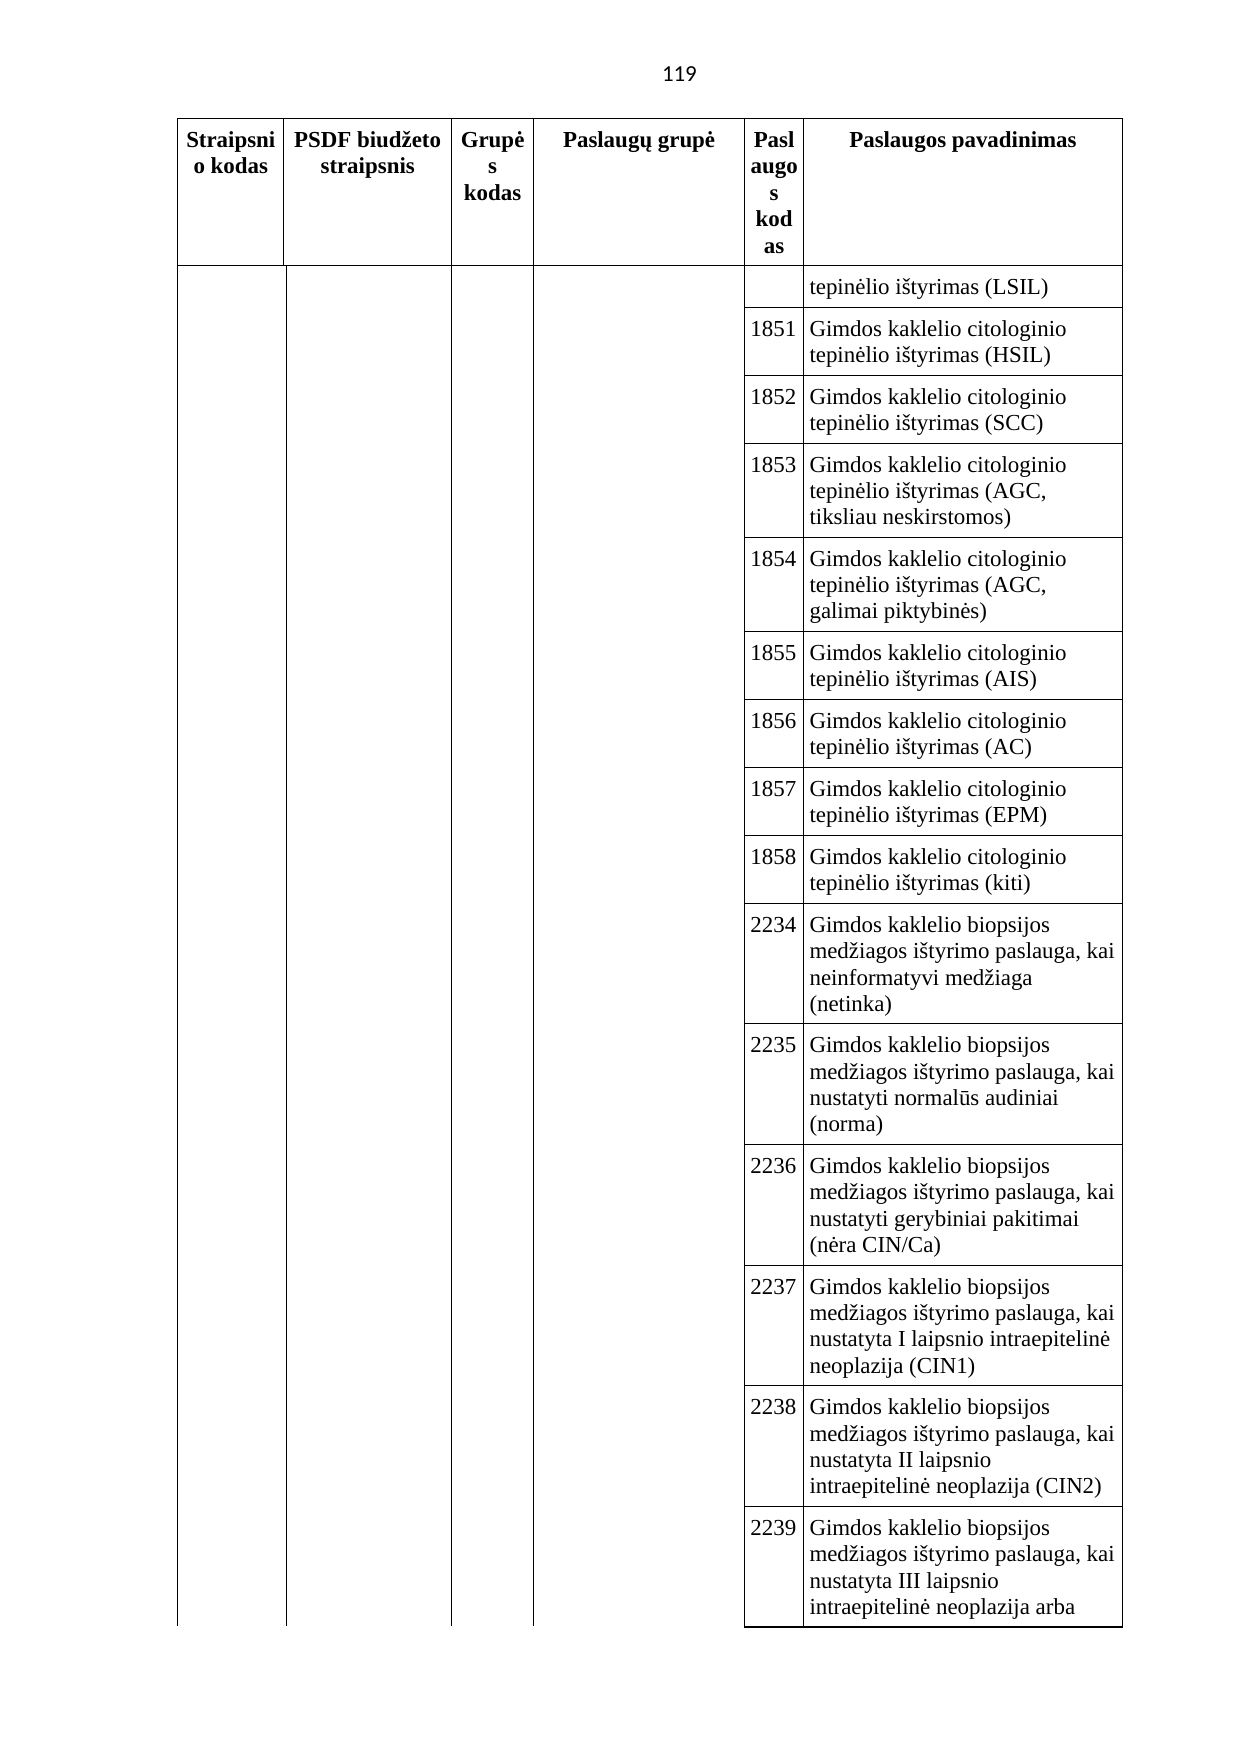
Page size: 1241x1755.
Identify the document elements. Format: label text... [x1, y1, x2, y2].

table_cell [452, 1023, 533, 1144]
table_cell Gimdos kaklelio biopsijos medžiagos ištyrimo paslauga, kai neinformatyvi medžiaga (netinka) [804, 904, 1122, 1023]
table_cell [452, 903, 533, 1023]
table_cell [452, 631, 533, 699]
table_cell 2238 [745, 1386, 803, 1506]
table_cell [178, 266, 286, 307]
table_cell [534, 266, 744, 307]
table_cell [534, 443, 744, 537]
table_cell [534, 1506, 744, 1626]
table_cell [452, 307, 533, 374]
table_cell [452, 699, 533, 767]
table_cell Gimdos kaklelio citologinio tepinėlio ištyrimas (AIS) [804, 632, 1122, 699]
table_cell Gimdos kaklelio biopsijos medžiagos ištyrimo paslauga, kai nustatyti normalūs audiniai (norma) [804, 1024, 1122, 1144]
table_cell [178, 1506, 286, 1626]
table_cell [534, 537, 744, 631]
table_cell [534, 835, 744, 903]
table_cell [452, 767, 533, 835]
table_cell [534, 767, 744, 835]
table_cell 2235 [745, 1024, 803, 1144]
table_cell [178, 767, 286, 835]
table_cell [287, 767, 451, 835]
table_cell Gimdos kaklelio biopsijos medžiagos ištyrimo paslauga, kai nustatyta III laipsnio intraepitelinė neoplazija arba [804, 1507, 1122, 1626]
table_cell [287, 1506, 451, 1626]
table_cell [178, 375, 286, 442]
table_cell [452, 835, 533, 903]
table_cell 1854 [745, 538, 803, 631]
table_cell [287, 307, 451, 374]
table_cell [452, 375, 533, 442]
table_cell [178, 1144, 286, 1264]
table_cell 1857 [745, 768, 803, 835]
table_cell [287, 1144, 451, 1264]
table_cell 1856 [745, 700, 803, 767]
table_cell 2237 [745, 1266, 803, 1385]
table_cell [745, 266, 803, 307]
table_cell [534, 699, 744, 767]
table_cell [287, 375, 451, 442]
table_cell [534, 1265, 744, 1385]
table_cell [178, 1265, 286, 1385]
table_cell [178, 699, 286, 767]
table_cell [178, 443, 286, 537]
table_cell [178, 307, 286, 374]
table_cell [452, 537, 533, 631]
table_cell [178, 1023, 286, 1144]
table_cell [452, 1144, 533, 1264]
table_cell [287, 537, 451, 631]
table_cell 1851 [745, 308, 803, 374]
table_cell [534, 631, 744, 699]
table_cell [452, 1265, 533, 1385]
table_cell [178, 537, 286, 631]
table_cell [452, 443, 533, 537]
table_cell [287, 699, 451, 767]
table_cell [534, 1385, 744, 1506]
table_cell [287, 1265, 451, 1385]
table_cell 1858 [745, 836, 803, 903]
table_header Paslaugos kodas [745, 119, 803, 265]
table_header PSDF biudžeto straipsnis [284, 119, 451, 265]
table_cell [178, 1385, 286, 1506]
table_cell 1852 [745, 376, 803, 442]
table_header Paslaugų grupė [534, 119, 744, 265]
table_cell [534, 1144, 744, 1264]
table_cell Gimdos kaklelio citologinio tepinėlio ištyrimas (SCC) [804, 376, 1122, 442]
table_cell Gimdos kaklelio biopsijos medžiagos ištyrimo paslauga, kai nustatyta I laipsnio intraepitelinė neoplazija (CIN1) [804, 1266, 1122, 1385]
table_cell Gimdos kaklelio citologinio tepinėlio ištyrimas (EPM) [804, 768, 1122, 835]
table_cell [534, 1023, 744, 1144]
table_header Grupės kodas [452, 119, 533, 265]
table_cell [287, 1023, 451, 1144]
table_cell Gimdos kaklelio citologinio tepinėlio ištyrimas (kiti) [804, 836, 1122, 903]
table_cell Gimdos kaklelio citologinio tepinėlio ištyrimas (AC) [804, 700, 1122, 767]
table_cell 2236 [745, 1145, 803, 1264]
table_cell 2234 [745, 904, 803, 1023]
table_cell Gimdos kaklelio biopsijos medžiagos ištyrimo paslauga, kai nustatyti gerybiniai pakitimai (nėra CIN/Ca) [804, 1145, 1122, 1264]
table_cell tepinėlio ištyrimas (LSIL) [804, 266, 1122, 307]
table_cell [534, 307, 744, 374]
table_cell [452, 1385, 533, 1506]
table_cell Gimdos kaklelio citologinio tepinėlio ištyrimas (HSIL) [804, 308, 1122, 374]
table_cell [287, 266, 451, 307]
table_cell Gimdos kaklelio citologinio tepinėlio ištyrimas (AGC, galimai piktybinės) [804, 538, 1122, 631]
table_cell [287, 631, 451, 699]
table_cell [287, 903, 451, 1023]
table_cell [178, 631, 286, 699]
table_cell 2239 [745, 1507, 803, 1626]
table_header Straipsnio kodas [178, 119, 283, 265]
table_cell 1853 [745, 444, 803, 537]
table_cell [287, 835, 451, 903]
table_cell [452, 1506, 533, 1626]
table_header Paslaugos pavadinimas [804, 119, 1122, 265]
table_cell Gimdos kaklelio citologinio tepinėlio ištyrimas (AGC, tiksliau neskirstomos) [804, 444, 1122, 537]
table_cell 1855 [745, 632, 803, 699]
table_cell [178, 903, 286, 1023]
table_cell [287, 1385, 451, 1506]
table_cell Gimdos kaklelio biopsijos medžiagos ištyrimo paslauga, kai nustatyta II laipsnio intraepitelinė neoplazija (CIN2) [804, 1386, 1122, 1506]
table_cell [452, 266, 533, 307]
table_cell [178, 835, 286, 903]
table_cell [534, 903, 744, 1023]
table_cell [534, 375, 744, 442]
table_cell [287, 443, 451, 537]
